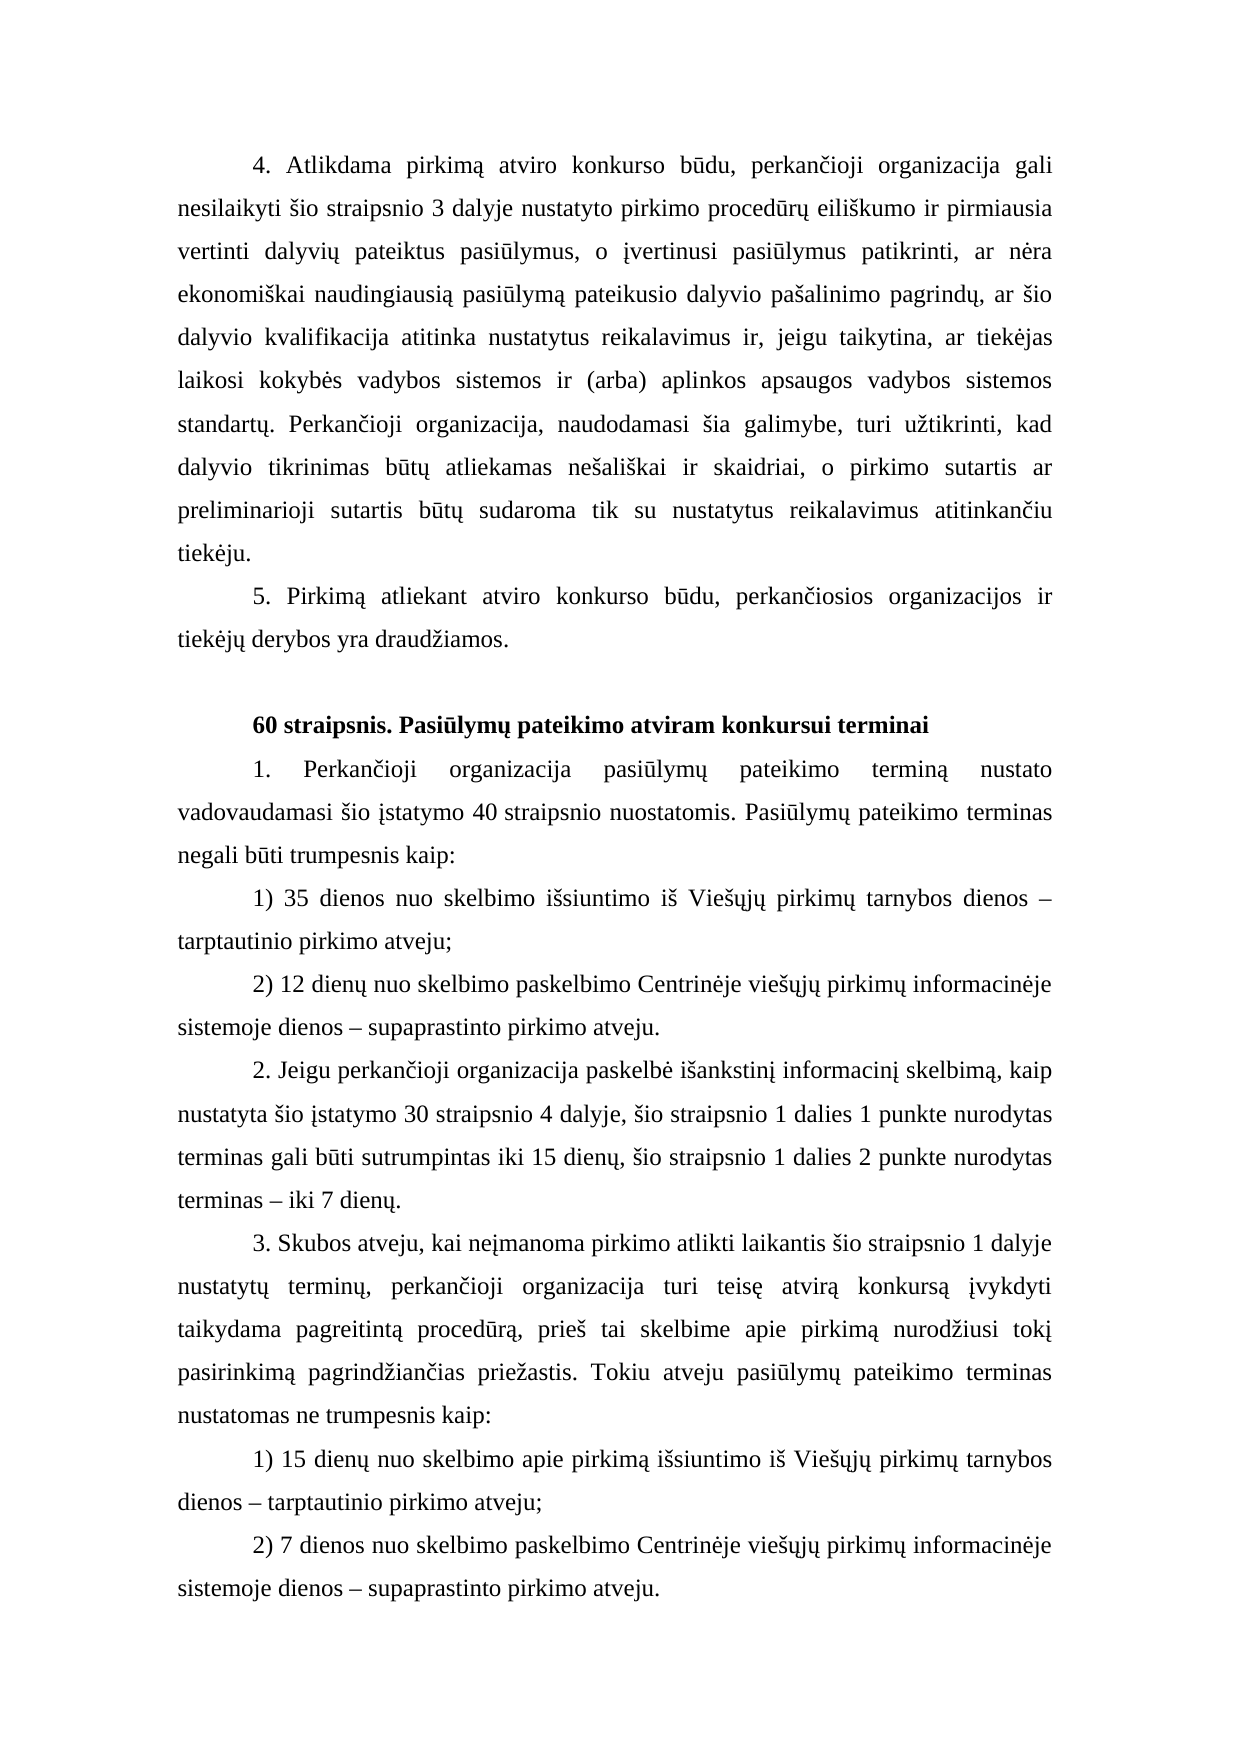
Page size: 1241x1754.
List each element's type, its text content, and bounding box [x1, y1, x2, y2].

text 2. Jeigu perkančioji organizacija paskelbė išankstinį informacinį skelbimą, kaip nustatyta šio įstatymo 30 straipsnio 4 dalyje, šio straipsnio 1 dalies 1 punkte nurodytas terminas gali būti sutrumpintas iki 15 dienų, šio straipsnio 1 dalies 2 punkte nurodytas terminas – iki 7 dienų. [177, 1056, 1053, 1214]
text 2) 12 dienų nuo skelbimo paskelbimo Centrinėje viešųjų pirkimų informacinėje sistemoje dienos – supaprastinto pirkimo atveju. [177, 969, 1053, 1041]
text 4. Atlikdama pirkimą atviro konkurso būdu, perkančioji organizacija gali nesilaikyti šio straipsnio 3 dalyje nustatyto pirkimo procedūrų eiliškumo ir pirmiausia vertinti dalyvių pateiktus pasiūlymus, o įvertinusi pasiūlymus patikrinti, ar nėra ekonomiškai naudingiausią pasiūlymą pateikusio dalyvio pašalinimo pagrindų, ar šio dalyvio kvalifikacija atitinka nustatytus reikalavimus ir, jeigu taikytina, ar tiekėjas laikosi kokybės vadybos sistemos ir (arba) aplinkos apsaugos vadybos sistemos standartų. Perkančioji organizacija, naudodamasi šia galimybe, turi užtikrinti, kad dalyvio tikrinimas būtų atliekamas nešališkai ir skaidriai, o pirkimo sutartis ar preliminarioji sutartis būtų sudaroma tik su nustatytus reikalavimus atitinkančiu tiekėju. [177, 150, 1053, 567]
text 5. Pirkimą atliekant atviro konkurso būdu, perkančiosios organizacijos ir tiekėjų derybos yra draudžiamos. [177, 581, 1053, 653]
text 3. Skubos atveju, kai neįmanoma pirkimo atlikti laikantis šio straipsnio 1 dalyje nustatytų terminų, perkančioji organizacija turi teisę atvirą konkursą įvykdyti taikydama pagreitintą procedūrą, prieš tai skelbime apie pirkimą nurodžiusi tokį pasirinkimą pagrindžiančias priežastis. Tokiu atveju pasiūlymų pateikimo terminas nustatomas ne trumpesnis kaip: [177, 1228, 1053, 1429]
text 1) 35 dienos nuo skelbimo išsiuntimo iš Viešųjų pirkimų tarnybos dienos – tarptautinio pirkimo atveju; [177, 883, 1053, 955]
text 2) 7 dienos nuo skelbimo paskelbimo Centrinėje viešųjų pirkimų informacinėje sistemoje dienos – supaprastinto pirkimo atveju. [177, 1530, 1053, 1602]
text 60 straipsnis. Pasiūlymų pateikimo atviram konkursui terminai [177, 711, 1053, 739]
text 1) 15 dienų nuo skelbimo apie pirkimą išsiuntimo iš Viešųjų pirkimų tarnybos dienos – tarptautinio pirkimo atveju; [177, 1444, 1053, 1516]
text 1. Perkančioji organizacija pasiūlymų pateikimo terminą nustato vadovaudamasi šio įstatymo 40 straipsnio nuostatomis. Pasiūlymų pateikimo terminas negali būti trumpesnis kaip: [177, 754, 1053, 869]
